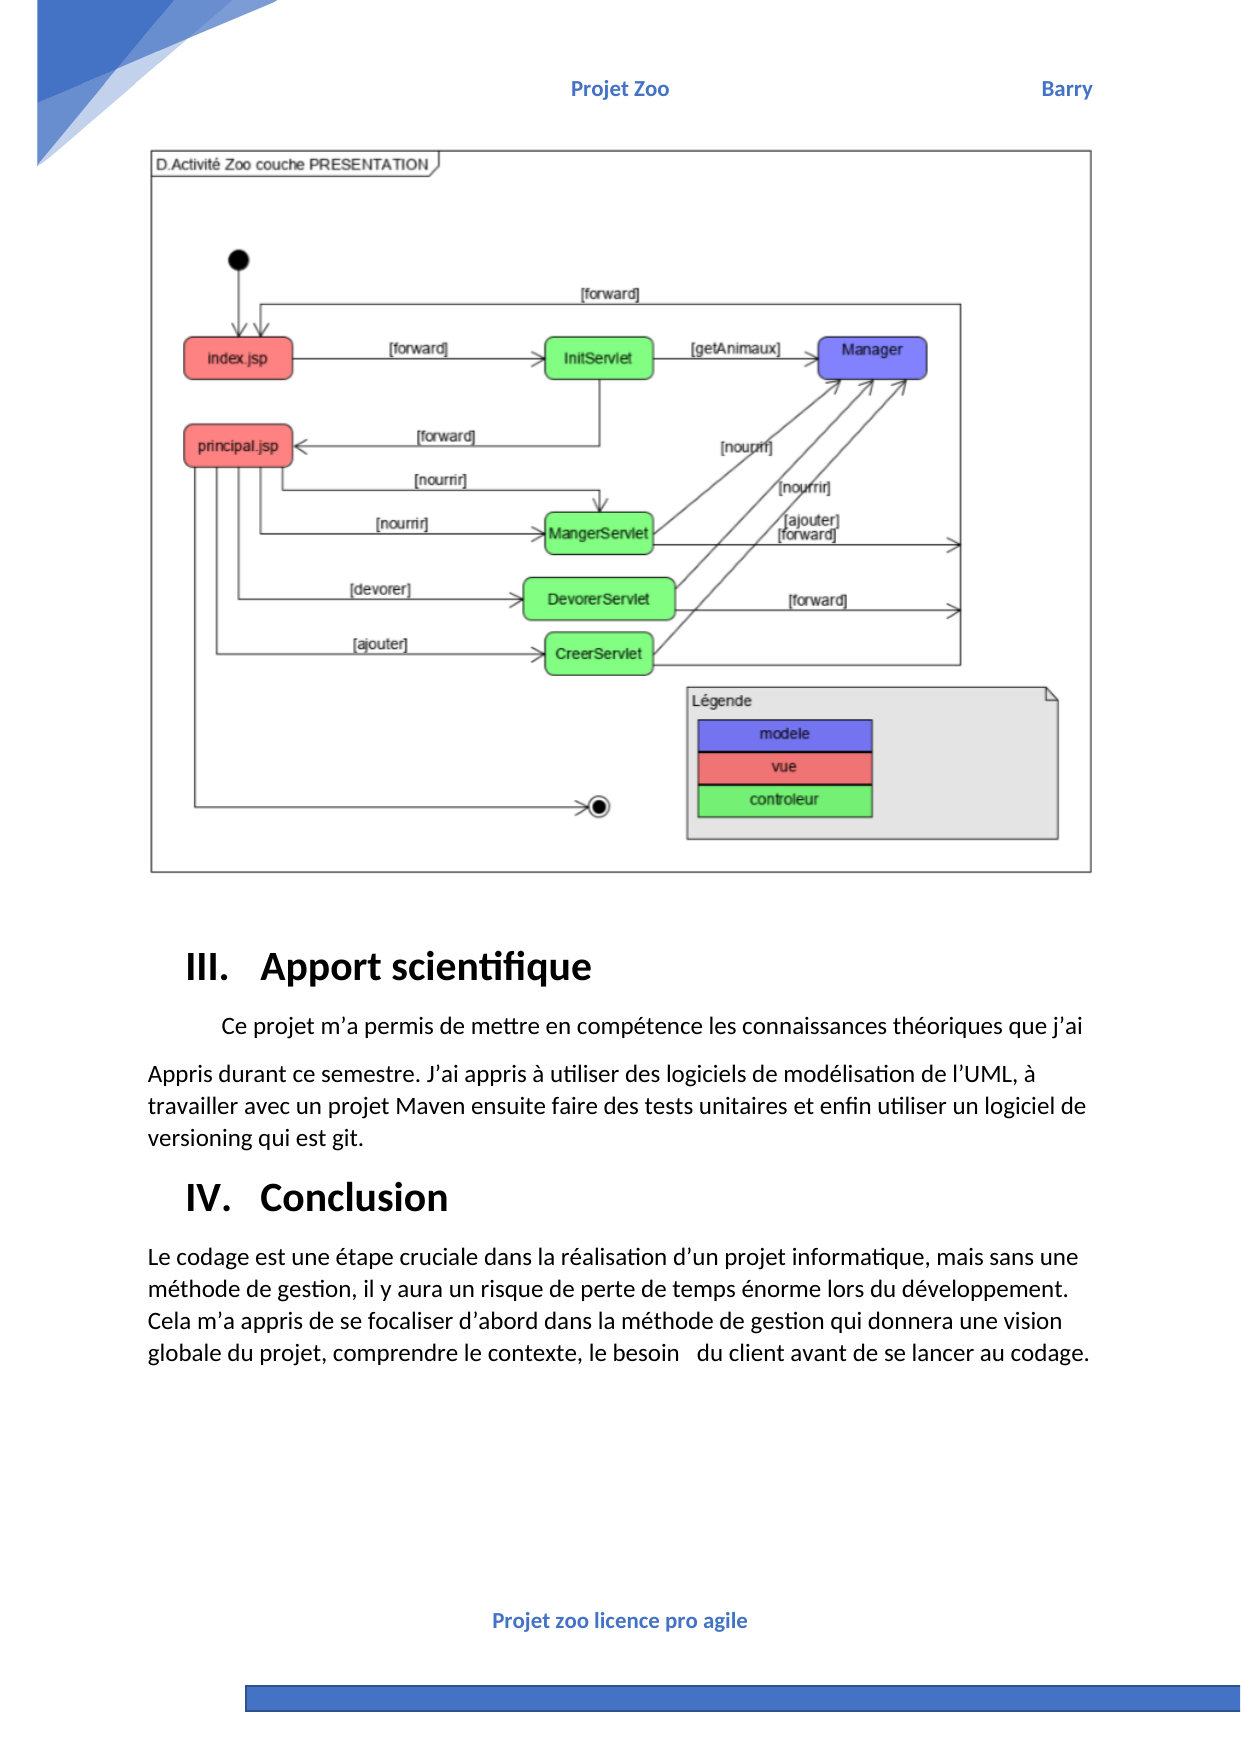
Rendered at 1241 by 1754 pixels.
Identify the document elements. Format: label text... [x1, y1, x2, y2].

text Ce projet m’a permis de mettre en compétence les connaissances théoriques que j’ai [221, 1010, 1093, 1040]
text Le codage est une étape cruciale dans la réalisation d’un projet informatique, mais sans une méthode de gestion, il y aura un risque de perte de temps énorme lors du développement. Cela m’a appris de se focaliser d’abord dans la méthode de gestion qui donnera une vision globale du projet, comprendre le contexte, le besoin du client avant de se lancer au codage. [148, 1241, 1093, 1368]
list Conclusion [185, 1171, 1093, 1222]
text Appris durant ce semestre. J’ai appris à utiliser des logiciels de modélisation de l’UML, à travailler avec un projet Maven ensuite faire des tests unitaires et enfin utiliser un logiciel de versioning qui est git. [148, 1058, 1093, 1153]
list Apport scientifique [185, 940, 1093, 991]
